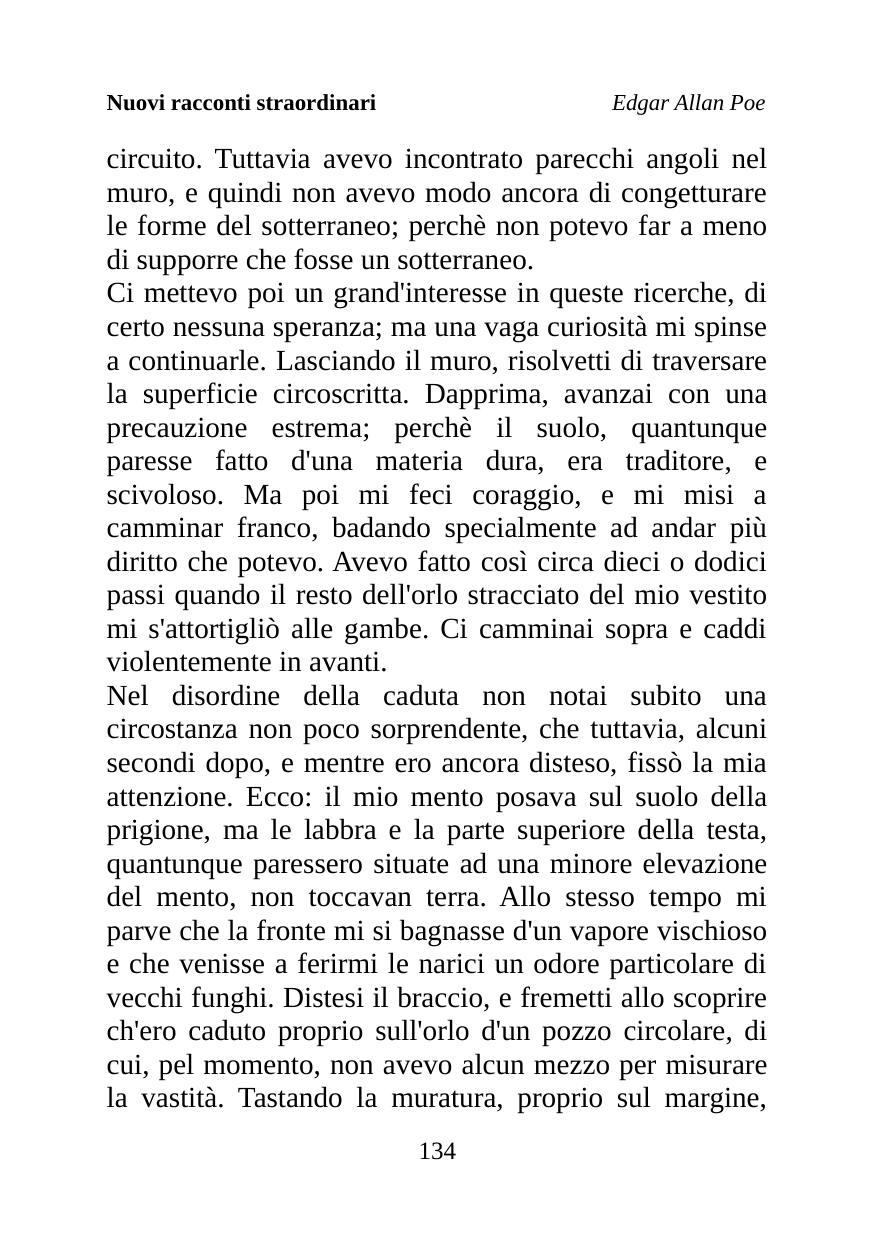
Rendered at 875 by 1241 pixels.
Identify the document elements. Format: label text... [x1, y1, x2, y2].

text Ci mettevo poi un grand'interesse in queste ricerche, di certo nessuna speranza; ma una vaga curiosità mi spinse a continuarle. Lasciando il muro, risolvetti di traversare la superficie circoscritta. Dapprima, avanzai con una precauzione estrema; perchè il suolo, quantunque paresse fatto d'una materia dura, era traditore, e scivoloso. Ma poi mi feci coraggio, e mi misi a camminar franco, badando specialmente ad andar più diritto che potevo. Avevo fatto così circa dieci o dodici passi quando il resto dell'orlo stracciato del mio vestito mi s'attortigliò alle gambe. Ci camminai sopra e caddi violentemente in avanti. [106, 276, 768, 678]
text Nel disordine della caduta non notai subito una circostanza non poco sorprendente, che tuttavia, alcuni secondi dopo, e mentre ero ancora disteso, fissò la mia attenzione. Ecco: il mio mento posava sul suolo della prigione, ma le labbra e la parte superiore della testa, quantunque paressero situate ad una minore elevazione del mento, non toccavan terra. Allo stesso tempo mi parve che la fronte mi si bagnasse d'un vapore vischioso e che venisse a ferirmi le narici un odore particolare di vecchi funghi. Distesi il braccio, e fremetti allo scoprire ch'ero caduto proprio sull'orlo d'un pozzo circolare, di cui, pel momento, non avevo alcun mezzo per misurare la vastità. Tastando la muratura, proprio sul margine, [106, 678, 768, 1114]
text circuito. Tuttavia avevo incontrato parecchi angoli nel muro, e quindi non avevo modo ancora di congetturare le forme del sotterraneo; perchè non potevo far a meno di supporre che fosse un sotterraneo. [106, 141, 768, 276]
